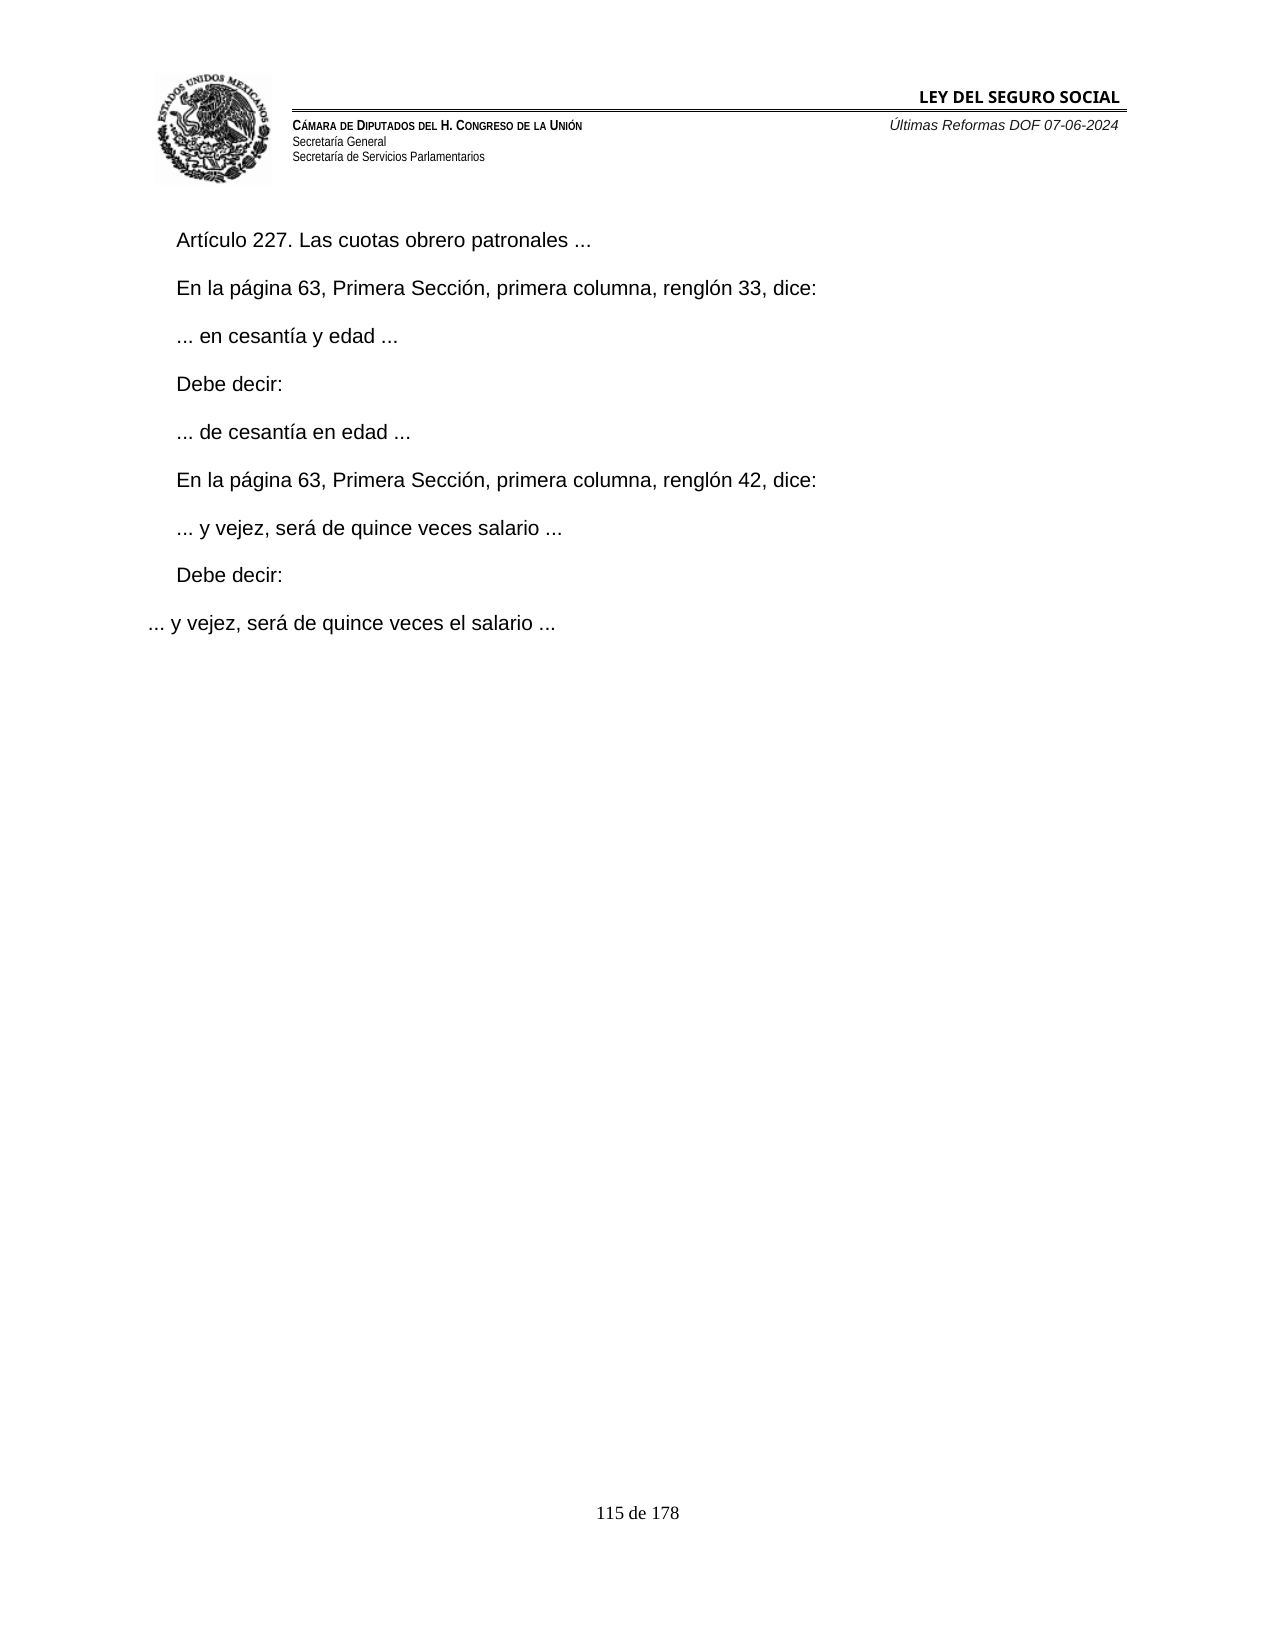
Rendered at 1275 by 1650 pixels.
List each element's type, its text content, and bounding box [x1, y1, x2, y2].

text En la página 63, Primera Sección, primera columna, renglón 33, dice: [176, 276, 1127, 300]
text ... y vejez, será de quince veces salario ... [176, 515, 1127, 539]
text ... de cesantía en edad ... [176, 419, 1127, 443]
text En la página 63, Primera Sección, primera columna, renglón 42, dice: [176, 467, 1127, 491]
text Artículo 227. Las cuotas obrero patronales ... [176, 228, 1127, 252]
text ... en cesantía y edad ... [176, 324, 1127, 348]
text Debe decir: [176, 563, 1127, 587]
text ... y vejez, será de quince veces el salario ... [148, 611, 1127, 635]
text Debe decir: [176, 372, 1127, 396]
